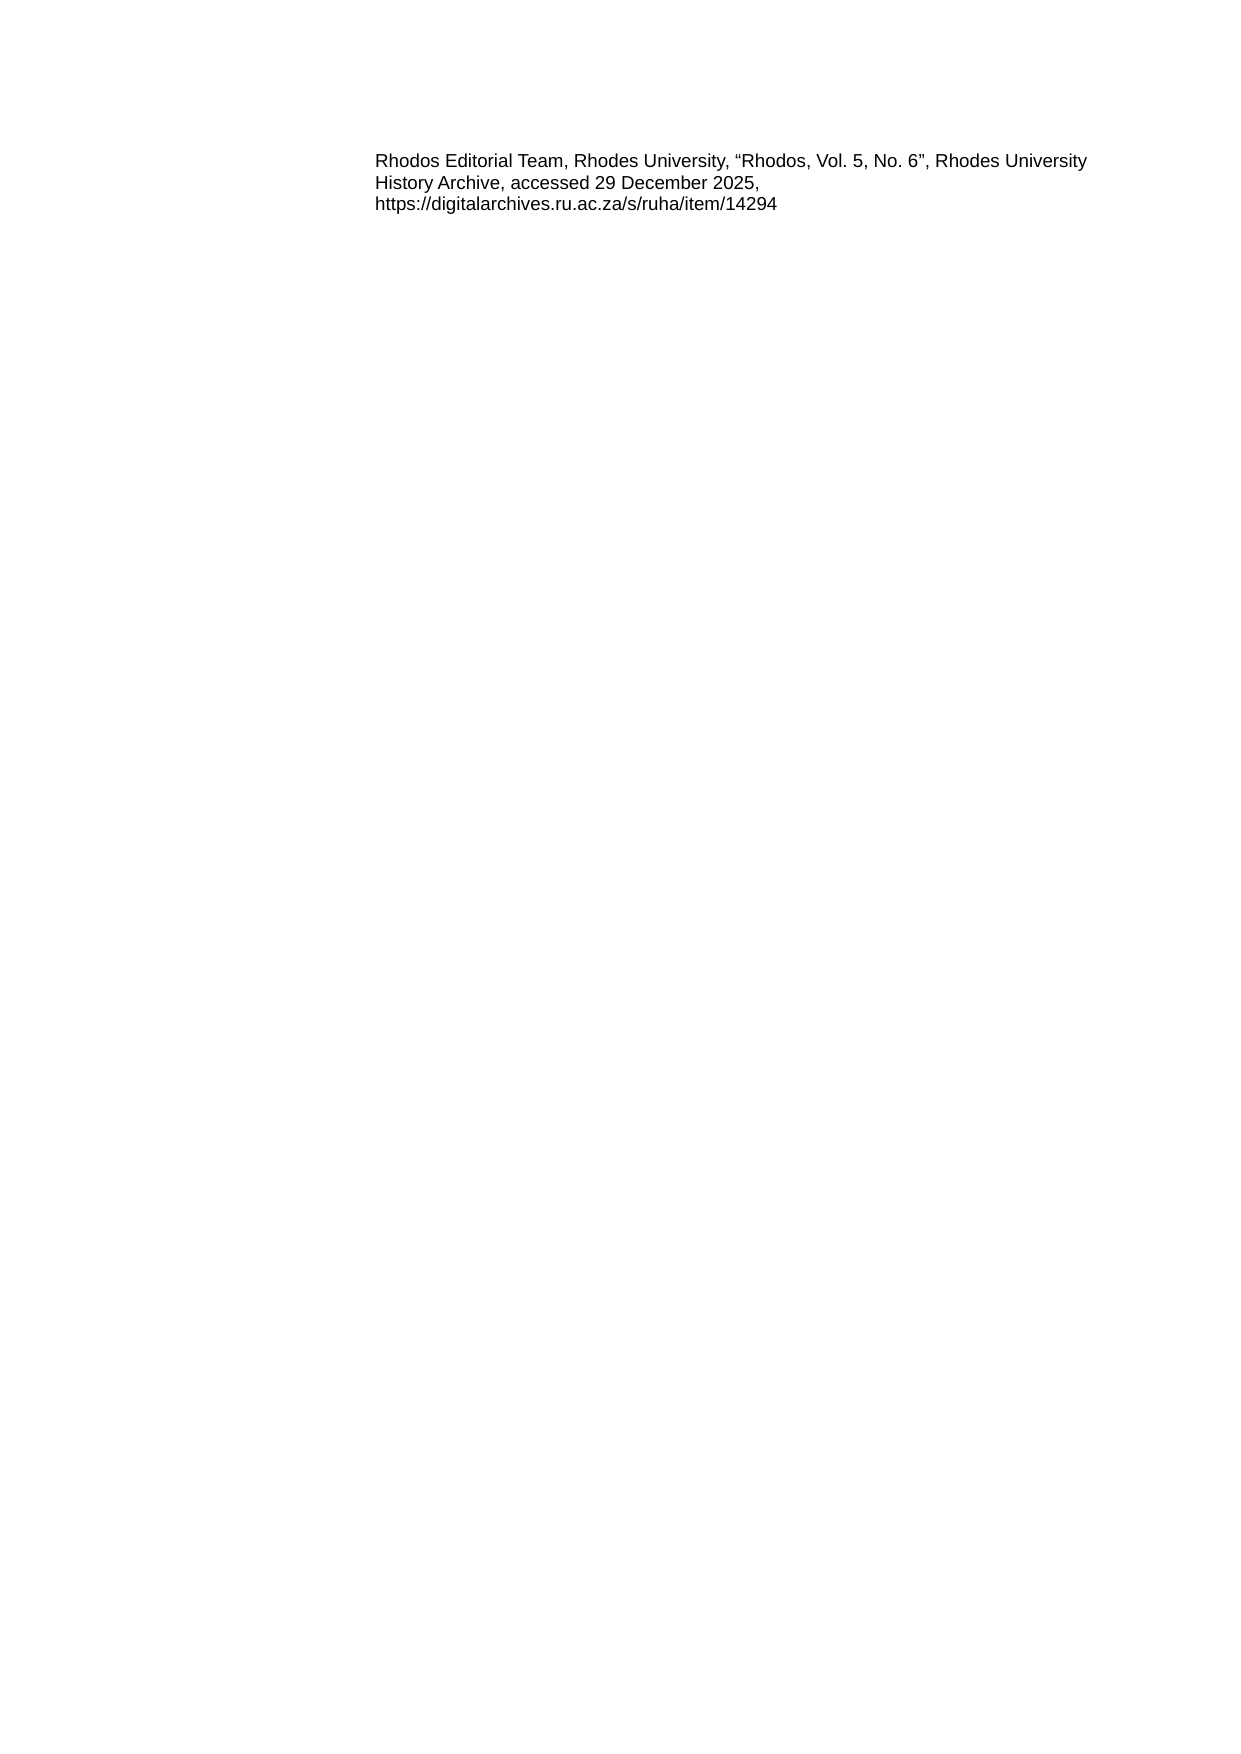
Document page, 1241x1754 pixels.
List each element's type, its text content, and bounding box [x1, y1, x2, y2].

text Rhodos Editorial Team, Rhodes University, “Rhodos, Vol. 5, No. 6”, Rhodes University History Archive, accessed 29 December 2025, https://digitalarchives.ru.ac.za/s/ruha/item/14294 [375, 150, 1090, 215]
